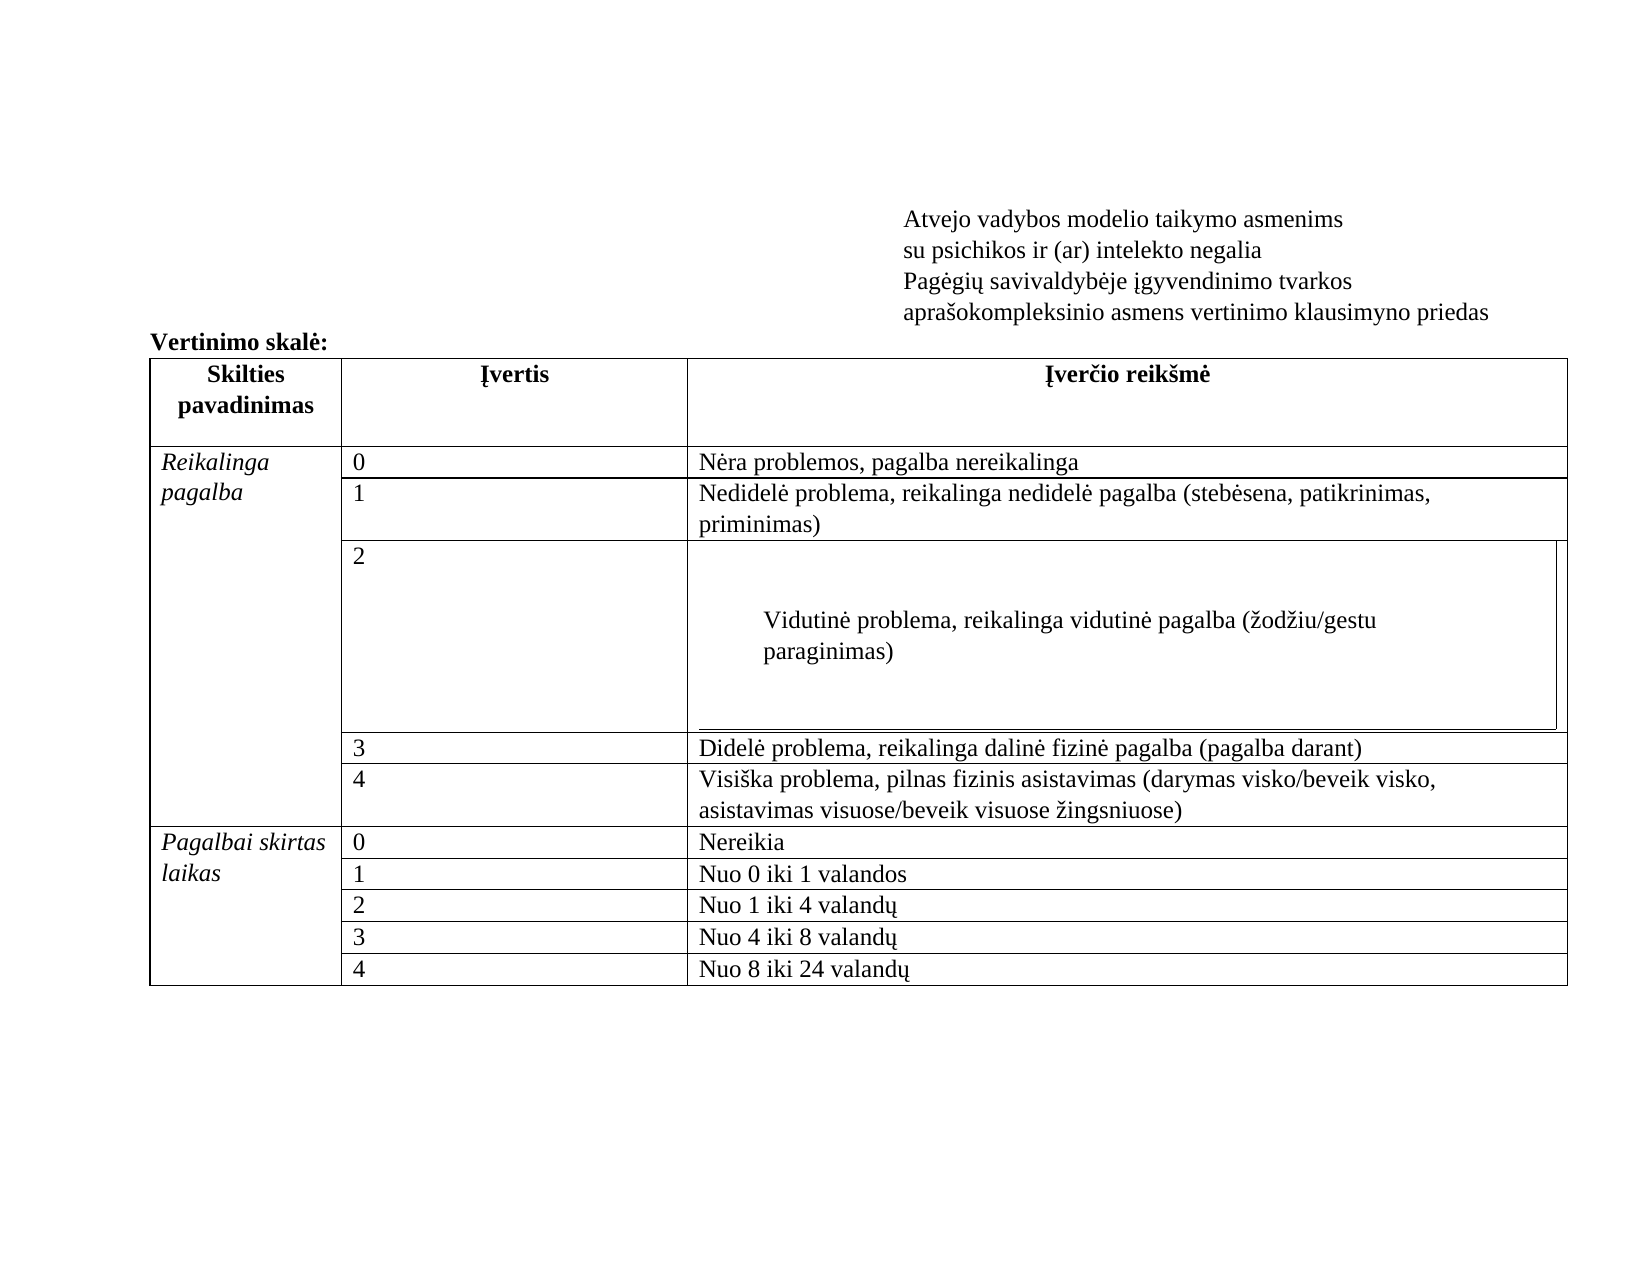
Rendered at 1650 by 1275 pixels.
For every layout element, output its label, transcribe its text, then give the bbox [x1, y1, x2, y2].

table_cell Nereikia [688, 827, 1567, 858]
table_cell Visiška problema, pilnas fizinis asistavimas (darymas visko/beveik visko, asistavimas visuose/beveik visuose žingsniuose) [688, 764, 1567, 826]
table_cell Pagalbai skirtas laikas [151, 827, 341, 985]
table_cell Nuo 8 iki 24 valandų [688, 954, 1567, 985]
table_cell Vidutinė problema, reikalinga vidutinė pagalba (žodžiu/gestu paraginimas) [688, 541, 1567, 732]
table_cell 4 [342, 954, 687, 985]
table_header Skilties pavadinimas [151, 359, 341, 446]
text Atvejo vadybos modelio taikymo asmenims [150, 204, 1500, 233]
table_cell 4 [342, 764, 687, 826]
table_cell 1 [342, 859, 687, 889]
table_cell 2 [342, 890, 687, 921]
table_cell 3 [342, 733, 687, 763]
table_cell 0 [342, 447, 687, 477]
table_cell 0 [342, 827, 687, 858]
table_cell 2 [342, 541, 687, 732]
text aprašokompleksinio asmens vertinimo klausimyno priedas [150, 297, 1500, 325]
text su psichikos ir (ar) intelekto negalia [150, 235, 1500, 264]
text Pagėgių savivaldybėje įgyvendinimo tvarkos [150, 266, 1500, 294]
table_cell Nuo 0 iki 1 valandos [688, 859, 1567, 889]
table_cell Reikalinga pagalba [151, 447, 341, 826]
table_header Įvertis [342, 359, 687, 446]
table_cell Nedidelė problema, reikalinga nedidelė pagalba (stebėsena, patikrinimas, priminimas) [688, 479, 1567, 540]
table_cell Nuo 1 iki 4 valandų [688, 890, 1567, 921]
table_cell Didelė problema, reikalinga dalinė fizinė pagalba (pagalba darant) [688, 733, 1567, 763]
table_header Įverčio reikšmė [688, 359, 1567, 446]
table_cell 3 [342, 922, 687, 953]
table_cell Nuo 4 iki 8 valandų [688, 922, 1567, 953]
text Vertinimo skalė: [150, 327, 1500, 356]
table_cell 1 [342, 479, 687, 540]
table_cell Nėra problemos, pagalba nereikalinga [688, 447, 1567, 477]
